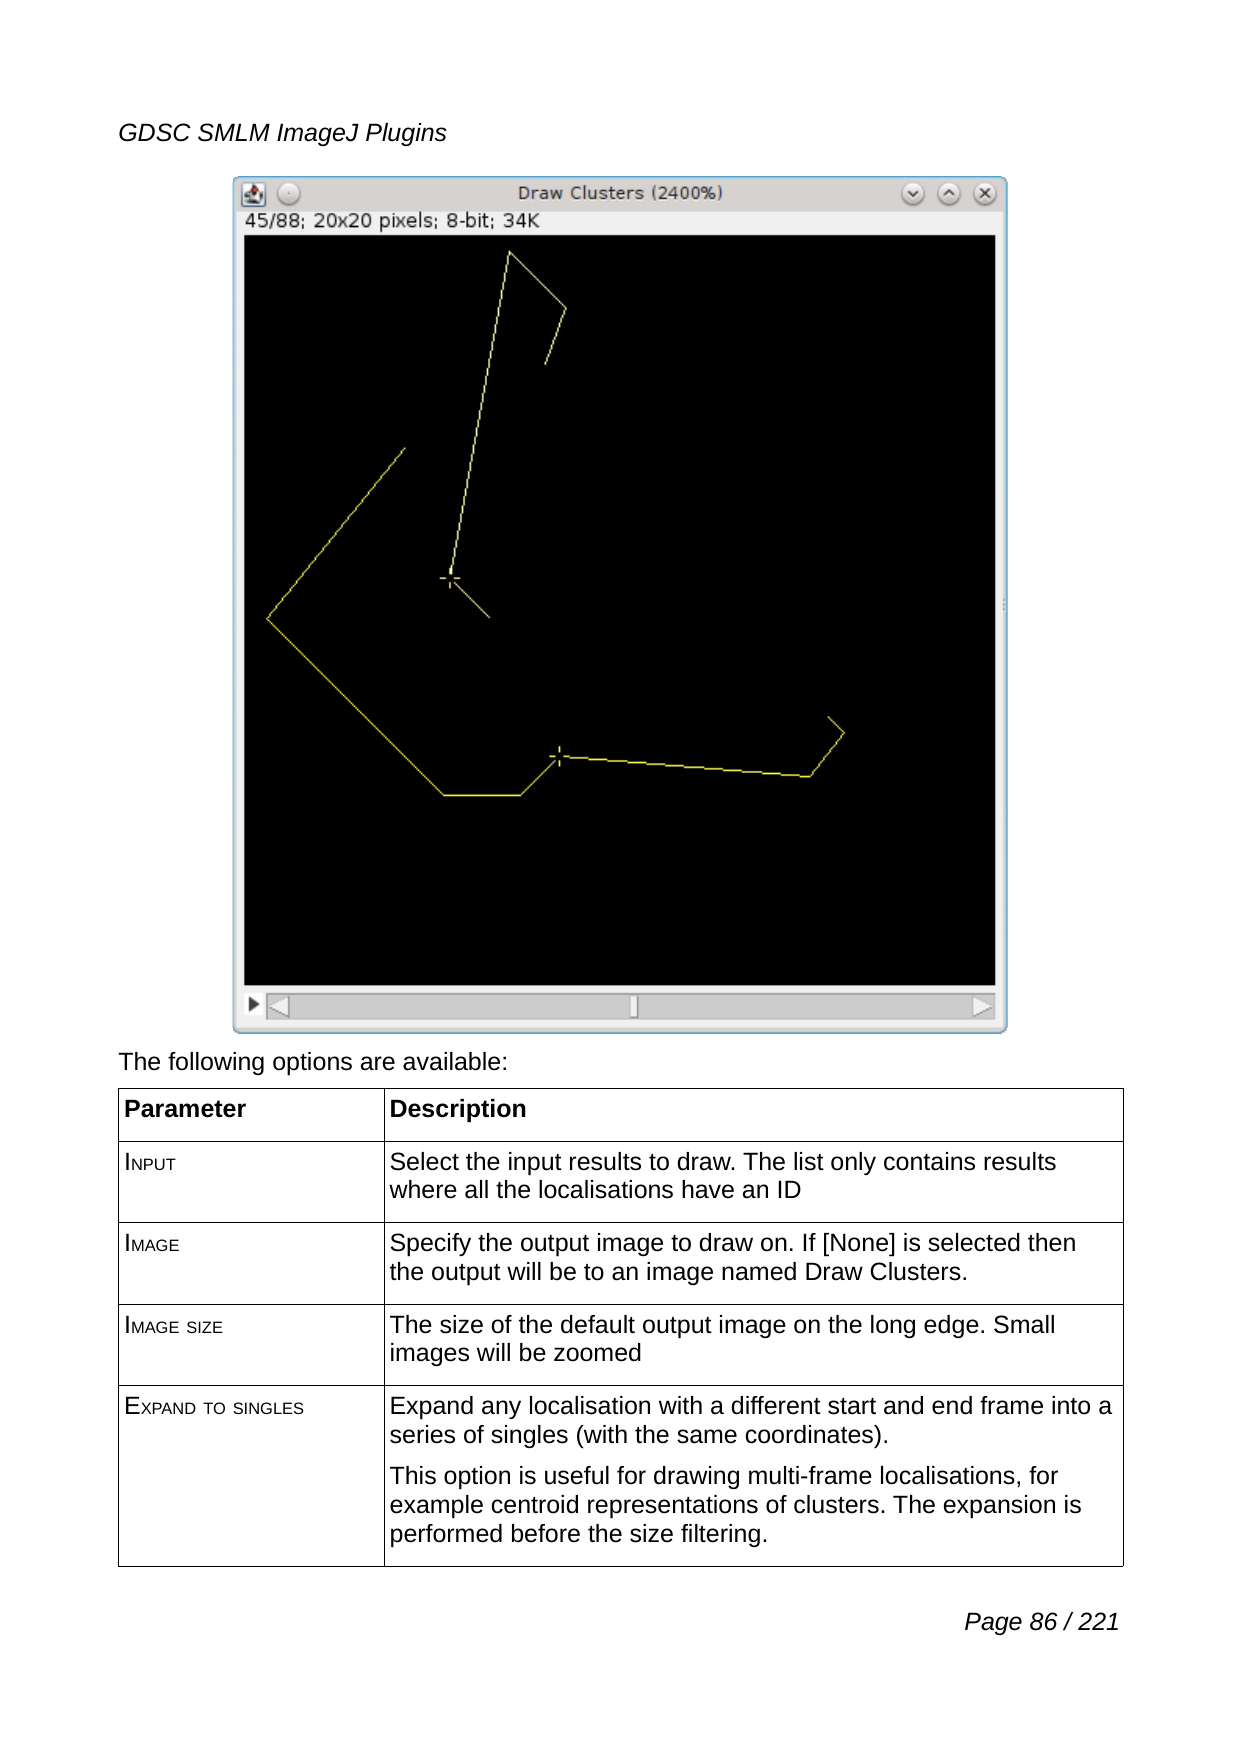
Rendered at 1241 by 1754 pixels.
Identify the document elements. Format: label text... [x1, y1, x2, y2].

table_cell The size of the default output image on the long edge. Small images will be zoomed [385, 1305, 1123, 1385]
table_cell Expand any localisation with a different start and end frame into a series of singles (with the same coordinates). This option is useful for drawing multi-frame localisations, for example centroid representations of clusters. The expansion is performed before the size filtering. [385, 1386, 1123, 1566]
table_header Description [385, 1089, 1123, 1141]
table_cell Select the input results to draw. The list only contains results where all the localisations have an ID [385, 1142, 1123, 1222]
text The following options are available: [118, 1047, 1122, 1075]
table_cell Image size [119, 1305, 384, 1385]
picture [232, 176, 1008, 1034]
table_cell Specify the output image to draw on. If [None] is selected then the output will be to an image named Draw Clusters. [385, 1223, 1123, 1304]
table_cell Image [119, 1223, 384, 1304]
table_cell Input [119, 1142, 384, 1222]
table_header Parameter [119, 1089, 384, 1141]
table_cell Expand to singles [119, 1386, 384, 1566]
